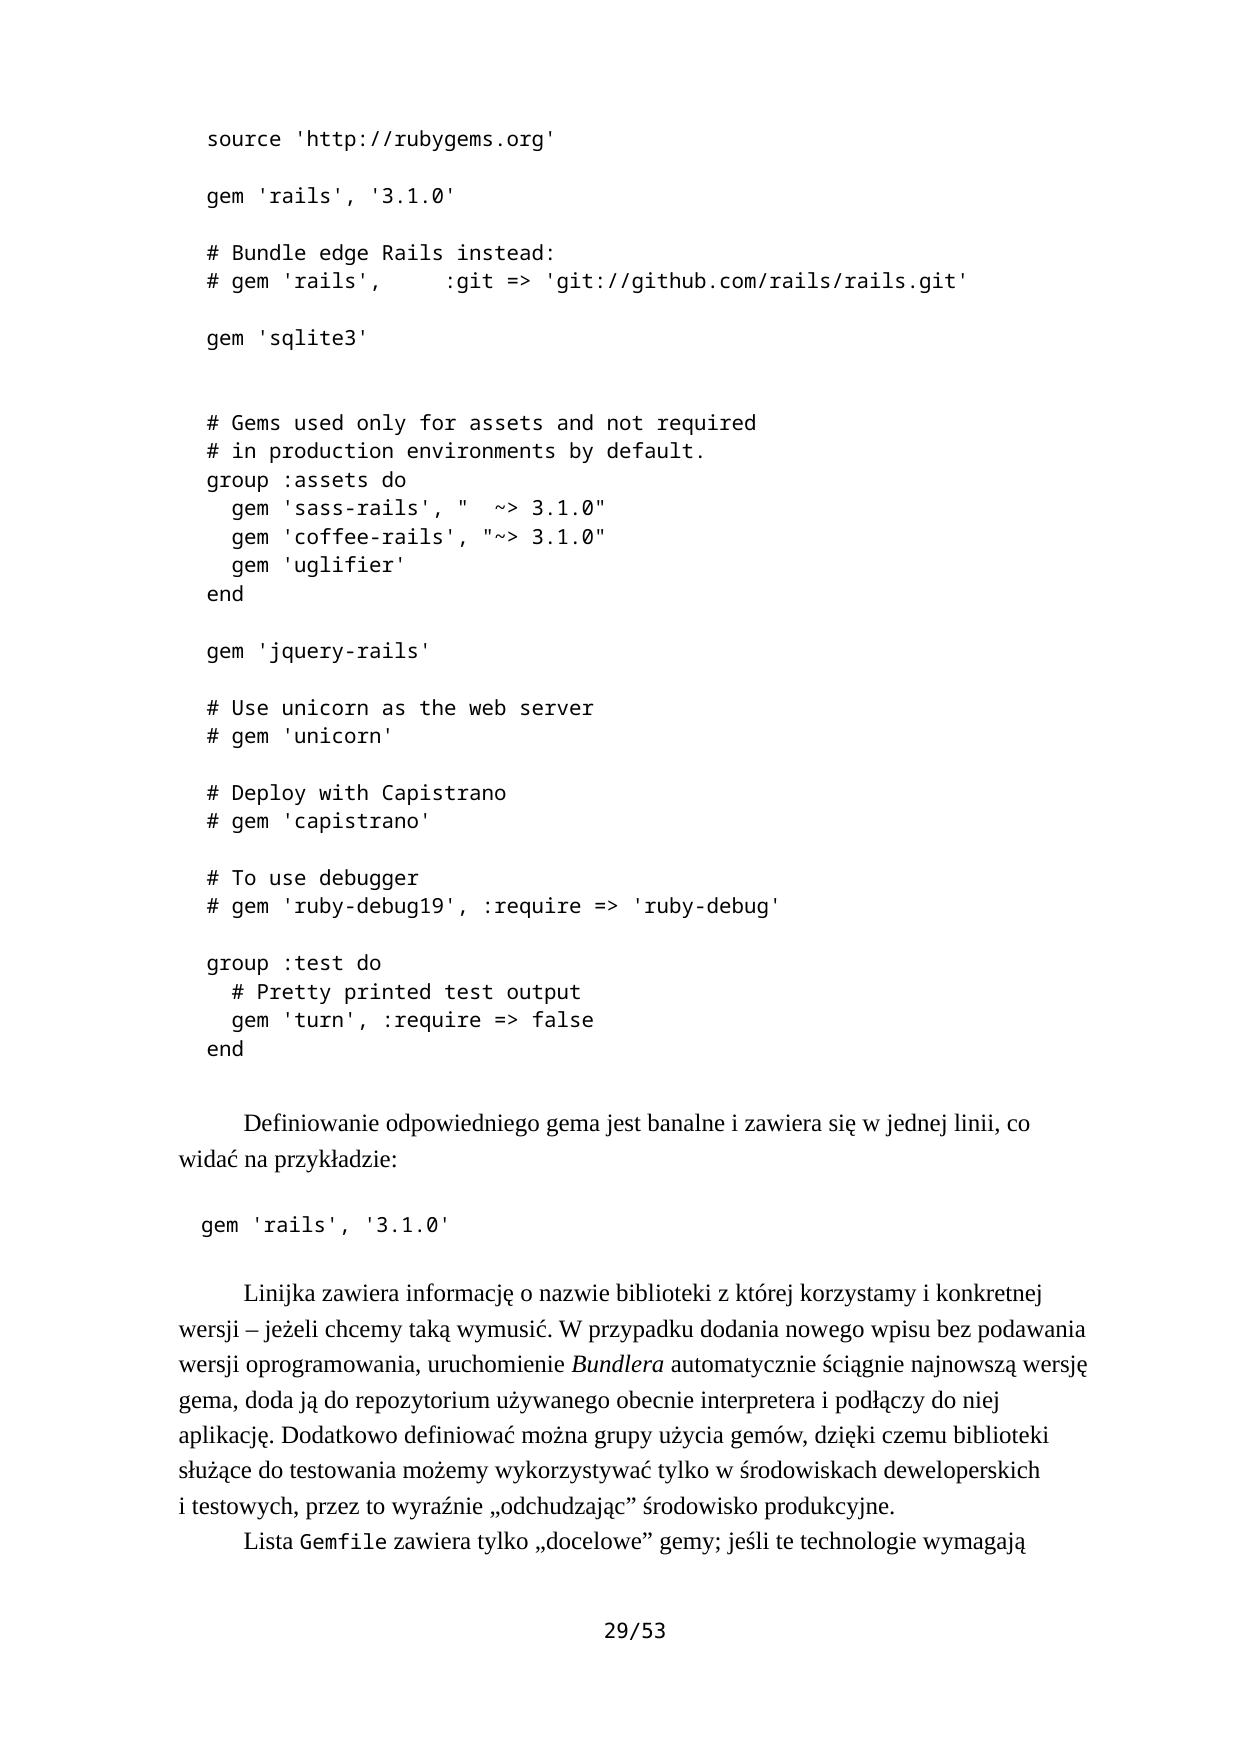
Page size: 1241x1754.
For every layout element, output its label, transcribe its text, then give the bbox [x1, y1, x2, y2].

text gem 'rails', '3.1.0' [189, 1210, 1093, 1238]
text Lista Gemfile zawiera tylko „docelowe” gemy; jeśli te technologie wymagają [178, 1521, 1093, 1557]
table_header source 'http://rubygems.org' gem 'rails', '3.1.0' # Bundle edge Rails instead: # gem 'rails', :git => 'git://github.com/rails/rails.git' gem 'sqlite3' # Gems used only for assets and not required # in production environments by default. group :assets do gem 'sass-rails', " ~> 3.1.0" gem 'coffee-rails', "~> 3.1.0" gem 'uglifier' end gem 'jquery-rails' # Use unicorn as the web server # gem 'unicorn' # Deploy with Capistrano # gem 'capistrano' # To use debugger # gem 'ruby-debug19', :require => 'ruby-debug' group :test do # Pretty printed test output gem 'turn', :require => false end [177, 118, 1093, 1068]
text Linijka zawiera informację o nazwie biblioteki z której korzystamy i konkretnej wersji – jeżeli chcemy taką wymusić. W przypadku dodania nowego wpisu bez podawania wersji oprogramowania, uruchomienie Bundlera automatycznie ściągnie najnowszą wersję gema, doda ją do repozytorium używanego obecnie interpretera i podłączy do niej aplikację. Dodatkowo definiować można grupy użycia gemów, dzięki czemu biblioteki służące do testowania możemy wykorzystywać tylko w środowiskach deweloperskich i testowych, przez to wyraźnie „odchudzając” środowisko produkcyjne. [178, 1273, 1093, 1521]
text Definiowanie odpowiedniego gema jest banalne i zawiera się w jednej linii, co widać na przykładzie: [178, 1103, 1093, 1174]
